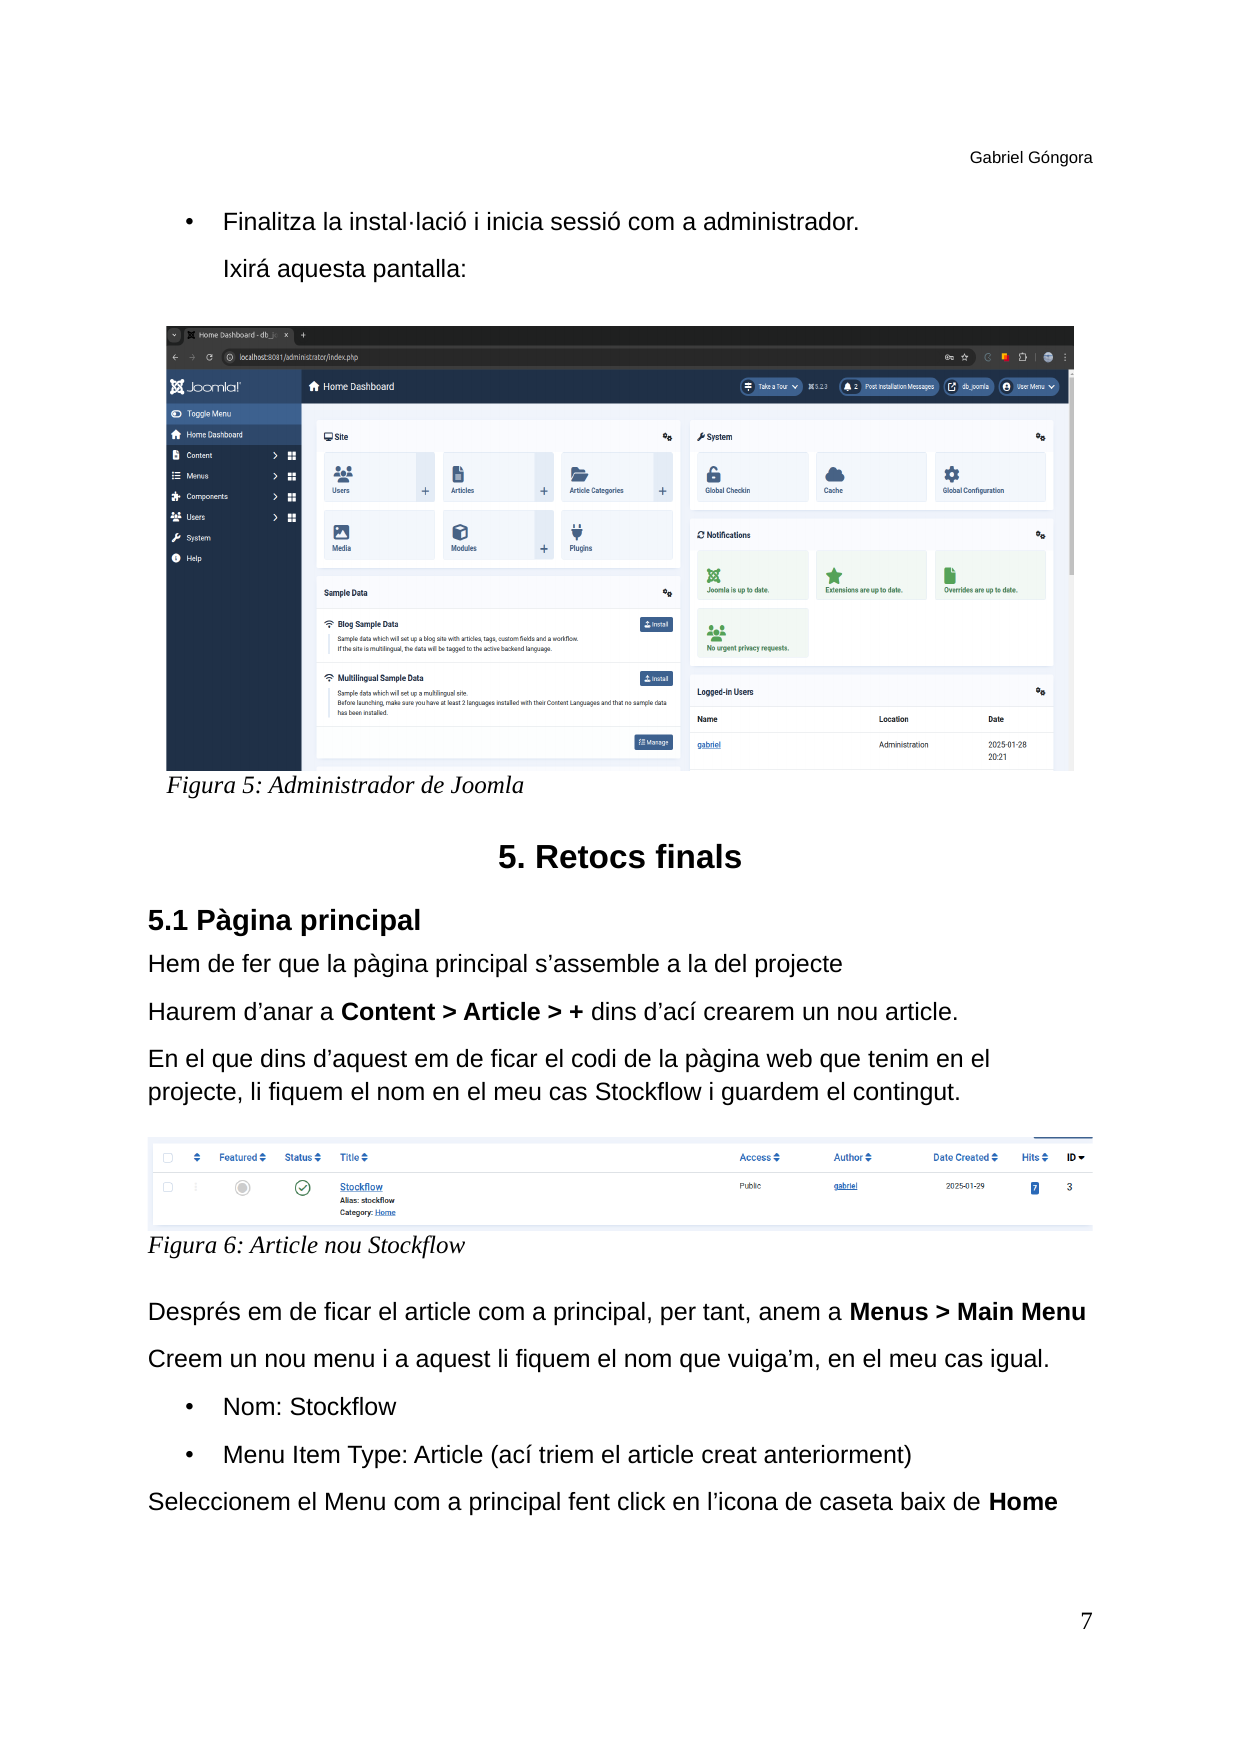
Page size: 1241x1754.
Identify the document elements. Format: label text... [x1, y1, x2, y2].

text [148, 1125, 1093, 1137]
picture [147, 1137, 1093, 1231]
text Figura 6: Article nou Stockflow [148, 1231, 1093, 1259]
list Ixirá aquesta pantalla: [185, 254, 1093, 283]
text En el que dins d’aquest em de ficar el codi de la pàgina web que tenim en el projecte, li fiquem el nom en el meu cas Stockflow i guardem el contingut. [148, 1044, 1093, 1106]
subtitle 5.1 Pàgina principal [148, 903, 1093, 936]
list Menu Item Type: Article (ací triem el article creat anteriorment) [185, 1439, 1093, 1468]
text Figura 5: Administrador de Joomla [166, 771, 1074, 799]
subtitle 5. Retocs finals [148, 313, 1093, 876]
text Seleccionem el Menu com a principal fent click en l’icona de caseta baix de Home [148, 1487, 1093, 1516]
list Nom: Stockflow [185, 1392, 1093, 1421]
picture [166, 326, 1074, 771]
text Hem de fer que la pàgina principal s’assemble a la del projecte [148, 949, 1093, 978]
text Després em de ficar el article com a principal, per tant, anem a Menus > Main Menu [148, 1259, 1093, 1325]
list Finalitza la instal·lació i inicia sessió com a administrador. [185, 207, 1093, 235]
text Creem un nou menu i a aquest li fiquem el nom que vuiga’m, en el meu cas igual. [148, 1344, 1093, 1373]
text Haurem d’anar a Content > Article > + dins d’ací crearem un nou article. [148, 996, 1093, 1025]
